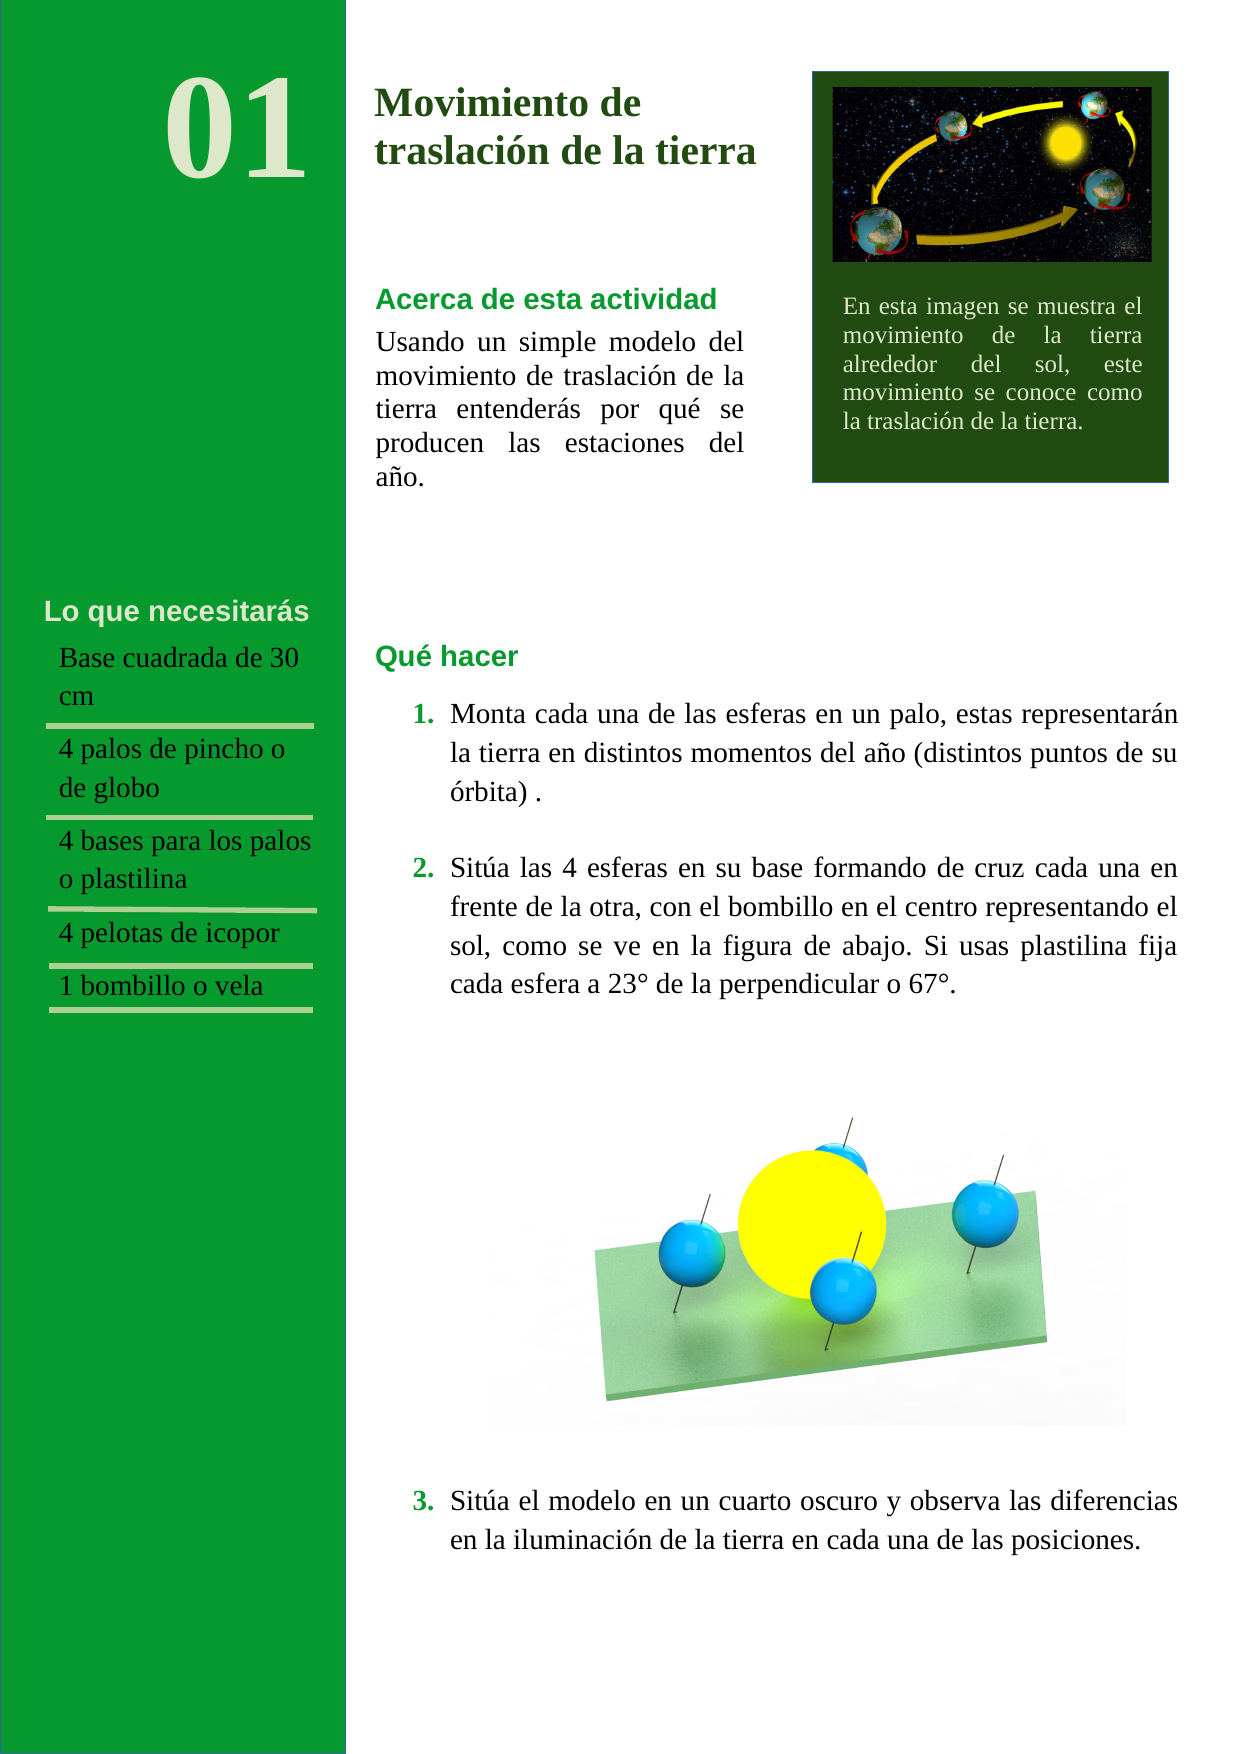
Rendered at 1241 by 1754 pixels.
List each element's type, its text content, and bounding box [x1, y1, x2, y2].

picture [832, 87, 1152, 262]
list Sitúa las 4 esferas en su base formando de cruz cada una en frente de la otra, con el bombillo en el centro representando el sol, como se ve en la figura de abajo. Si usas plastilina fija cada esfera a 23° de la perpendicular o 67°. [412, 851, 1179, 1000]
subtitle Qué hacer [375, 638, 1179, 672]
picture [486, 1053, 1127, 1426]
subtitle Acerca de esta actividad [375, 282, 812, 316]
list Sitúa el modelo en un cuarto oscuro y observa las diferencias en la iluminación de la tierra en cada una de las posiciones. [412, 1483, 1179, 1555]
list Monta cada una de las esferas en un palo, estas representarán la tierra en distintos momentos del año (distintos puntos de su órbita) . [412, 697, 1179, 807]
